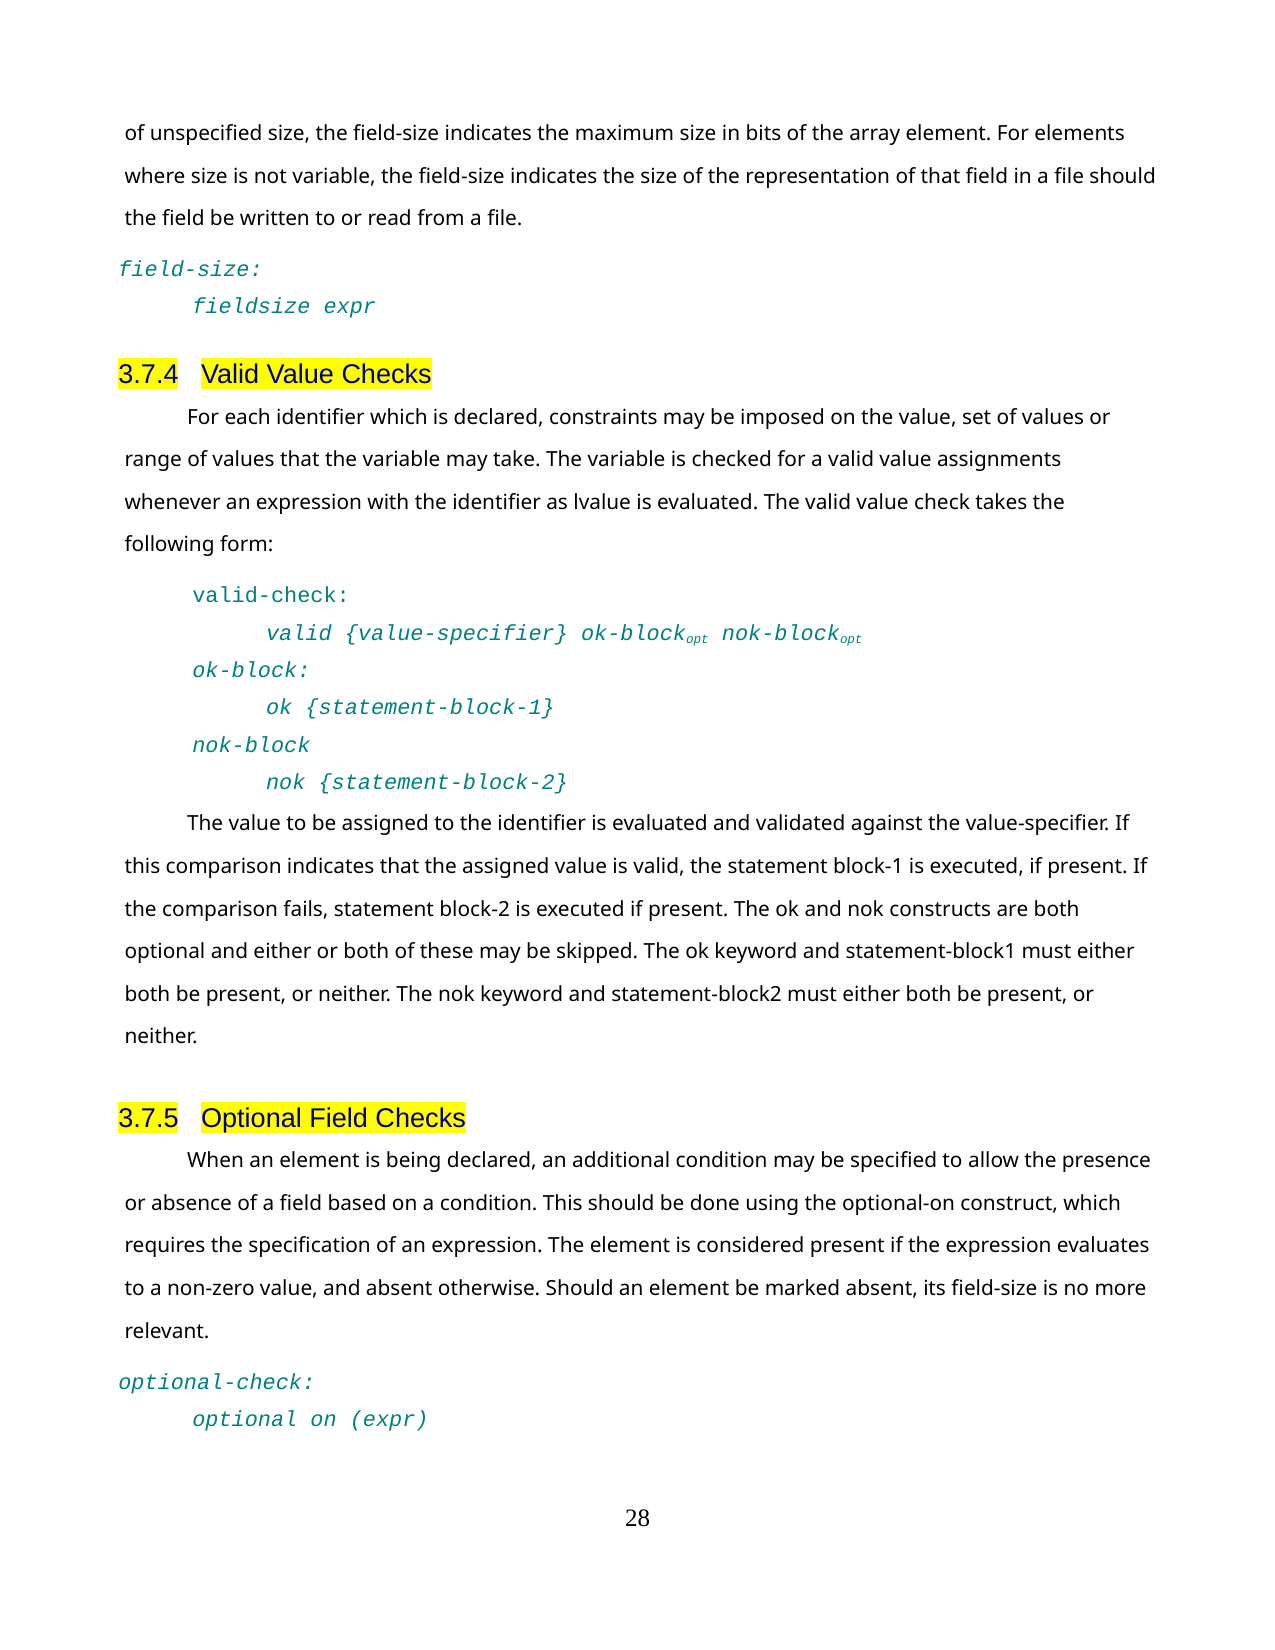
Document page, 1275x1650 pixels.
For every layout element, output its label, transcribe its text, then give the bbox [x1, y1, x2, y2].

text valid-check: [118, 585, 1157, 609]
text fieldsize expr [118, 296, 1157, 321]
text When an element is being declared, an additional condition may be specified to allow the presence or absence of a field based on a condition. This should be done using the optional-on construct, which requires the specification of an expression. The element is considered present if the expression evaluates to a non-zero value, and absent otherwise. Should an element be marked absent, its field-size is no more relevant. [124, 1145, 1157, 1344]
text nok {statement-block-2} [118, 771, 1157, 796]
text nok-block [118, 734, 1157, 759]
text optional-check: [118, 1371, 1157, 1396]
text of unspecified size, the field-size indicates the maximum size in bits of the array element. For elements where size is not variable, the field-size indicates the size of the representation of that field in a file should the field be written to or read from a file. [124, 118, 1157, 232]
text The value to be assigned to the identifier is evaluated and validated against the value-specifier. If this comparison indicates that the assigned value is valid, the statement block-1 is executed, if present. If the comparison fails, statement block-2 is executed if present. The ok and nok constructs are both optional and either or both of these may be skipped. The ok keyword and statement-block1 must either both be present, or neither. The nok keyword and statement-block2 must either both be present, or neither. [124, 808, 1157, 1050]
text For each identifier which is declared, constraints may be imposed on the value, set of values or range of values that the variable may take. The variable is checked for a valid value assignments whenever an expression with the identifier as lvalue is evaluated. The valid value check takes the following form: [124, 402, 1157, 558]
text ok-block: [118, 659, 1157, 684]
text ok {statement-block-1} [118, 697, 1157, 721]
text optional on (expr) [118, 1408, 1157, 1433]
text field-size: [118, 258, 1157, 283]
subtitle Valid Value Checks [118, 358, 1157, 389]
text valid {value-specifier} ok-blockopt nok-blockopt [118, 622, 1157, 647]
subtitle Optional Field Checks [118, 1102, 1157, 1133]
